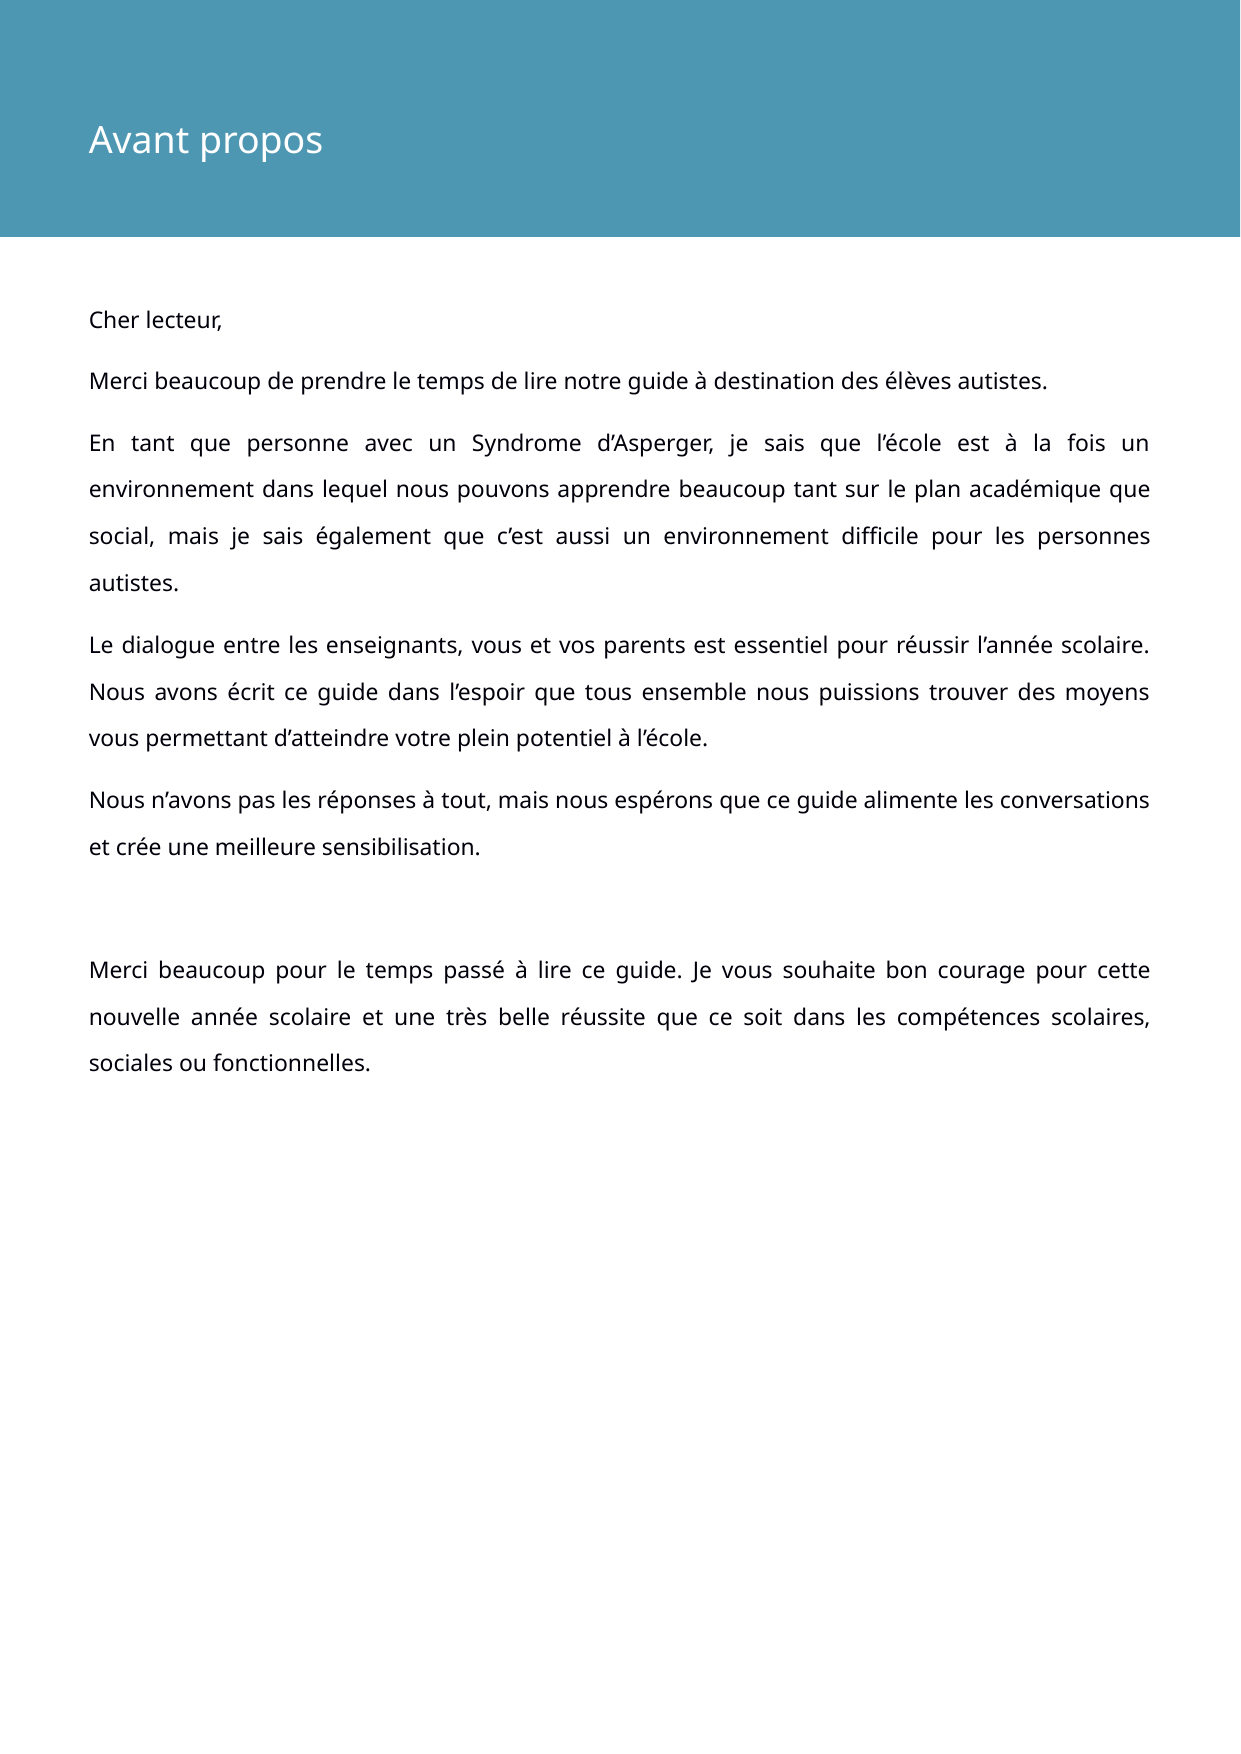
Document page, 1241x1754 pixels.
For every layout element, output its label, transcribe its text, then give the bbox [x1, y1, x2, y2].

subtitle Avant propos [88, 113, 1152, 164]
text Merci beaucoup de prendre le temps de lire notre guide à destination des élèves autistes. [88, 365, 1152, 396]
text Nous n’avons pas les réponses à tout, mais nous espérons que ce guide alimente les conversations et crée une meilleure sensibilisation. [88, 784, 1152, 862]
text Cher lecteur, [88, 304, 1152, 335]
text Merci beaucoup pour le temps passé à lire ce guide. Je vous souhaite bon courage pour cette nouvelle année scolaire et une très belle réussite que ce soit dans les compétences scolaires, sociales ou fonctionnelles. [88, 954, 1152, 1079]
text Le dialogue entre les enseignants, vous et vos parents est essentiel pour réussir l’année scolaire. Nous avons écrit ce guide dans l’espoir que tous ensemble nous puissions trouver des moyens vous permettant d’atteindre votre plein potentiel à l’école. [88, 629, 1152, 754]
text En tant que personne avec un Syndrome d’Asperger, je sais que l’école est à la fois un environnement dans lequel nous pouvons apprendre beaucoup tant sur le plan académique que social, mais je sais également que c’est aussi un environnement difficile pour les personnes autistes. [88, 427, 1152, 598]
